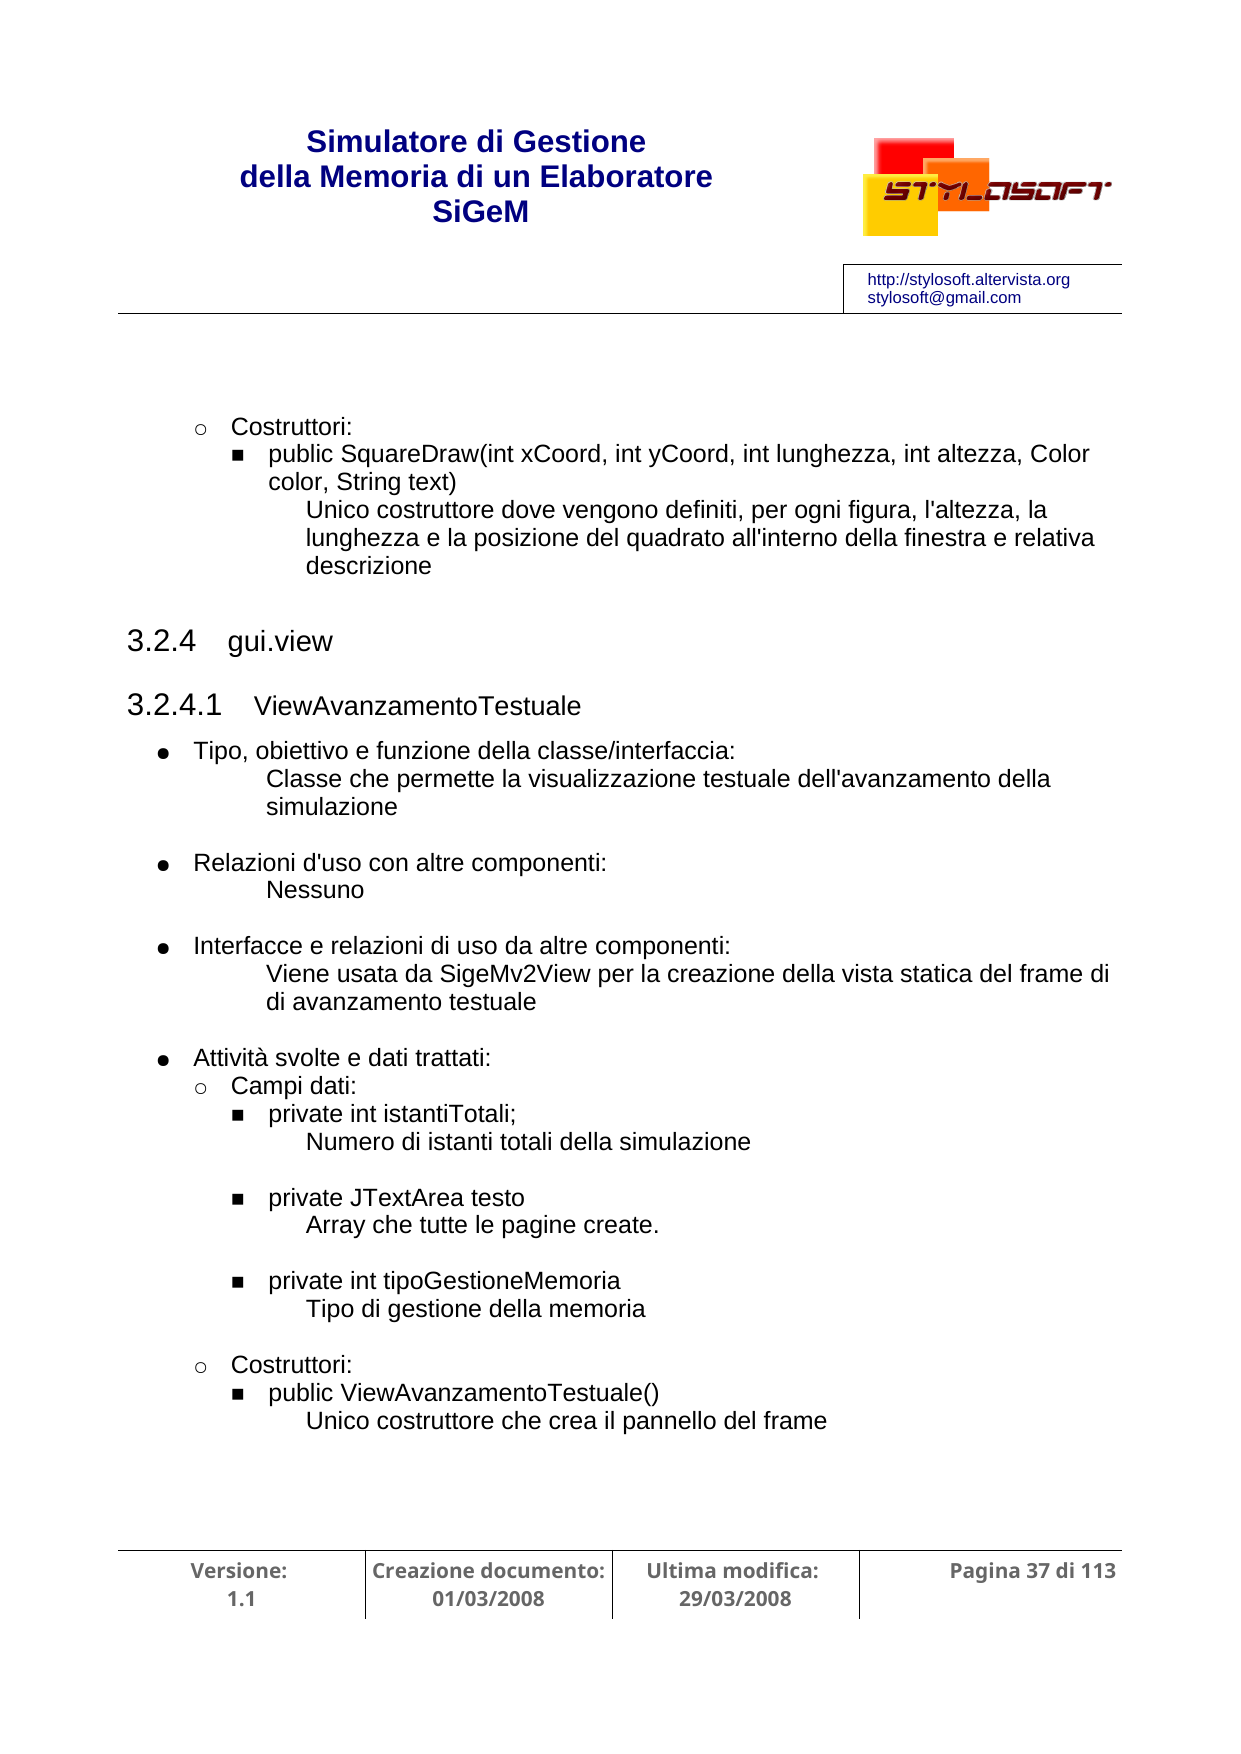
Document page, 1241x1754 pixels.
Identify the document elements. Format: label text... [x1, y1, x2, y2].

list public ViewAvanzamentoTestuale() [231, 1379, 1122, 1407]
list Classe che permette la visualizzazione testuale dell'avanzamento della simulazione [156, 765, 1122, 821]
list Unico costruttore dove vengono definiti, per ogni figura, l'altezza, la lunghezza e la posizione del quadrato all'interno della finestra e relativa descrizione [268, 496, 1122, 580]
list Nessuno [156, 876, 1122, 904]
list Costruttori: [193, 412, 1122, 440]
list Interfacce e relazioni di uso da altre componenti: [156, 932, 1122, 960]
list Attività svolte e dati trattati: [156, 1044, 1122, 1072]
subtitle ViewAvanzamentoTestuale [118, 687, 1122, 722]
list Numero di istanti totali della simulazione [268, 1128, 1122, 1156]
list Array che tutte le pagine create. [268, 1211, 1122, 1239]
list Campi dati: [193, 1072, 1122, 1100]
list Costruttori: [193, 1351, 1122, 1379]
picture [848, 123, 1117, 247]
list public SquareDraw(int xCoord, int yCoord, int lunghezza, int altezza, Color color, String text) [231, 440, 1122, 496]
list private int tipoGestioneMemoria [231, 1267, 1122, 1295]
list Tipo di gestione della memoria [268, 1295, 1122, 1323]
list Unico costruttore che crea il pannello del frame [268, 1407, 1122, 1435]
list private int istantiTotali; [231, 1100, 1122, 1128]
list Relazioni d'uso con altre componenti: [156, 848, 1122, 876]
list private JTextArea testo [231, 1183, 1122, 1211]
subtitle gui.view [118, 623, 1122, 657]
list Viene usata da SigeMv2View per la creazione della vista statica del frame di di avanzamento testuale [156, 960, 1122, 1016]
list Tipo, obiettivo e funzione della classe/interfaccia: [156, 737, 1122, 765]
